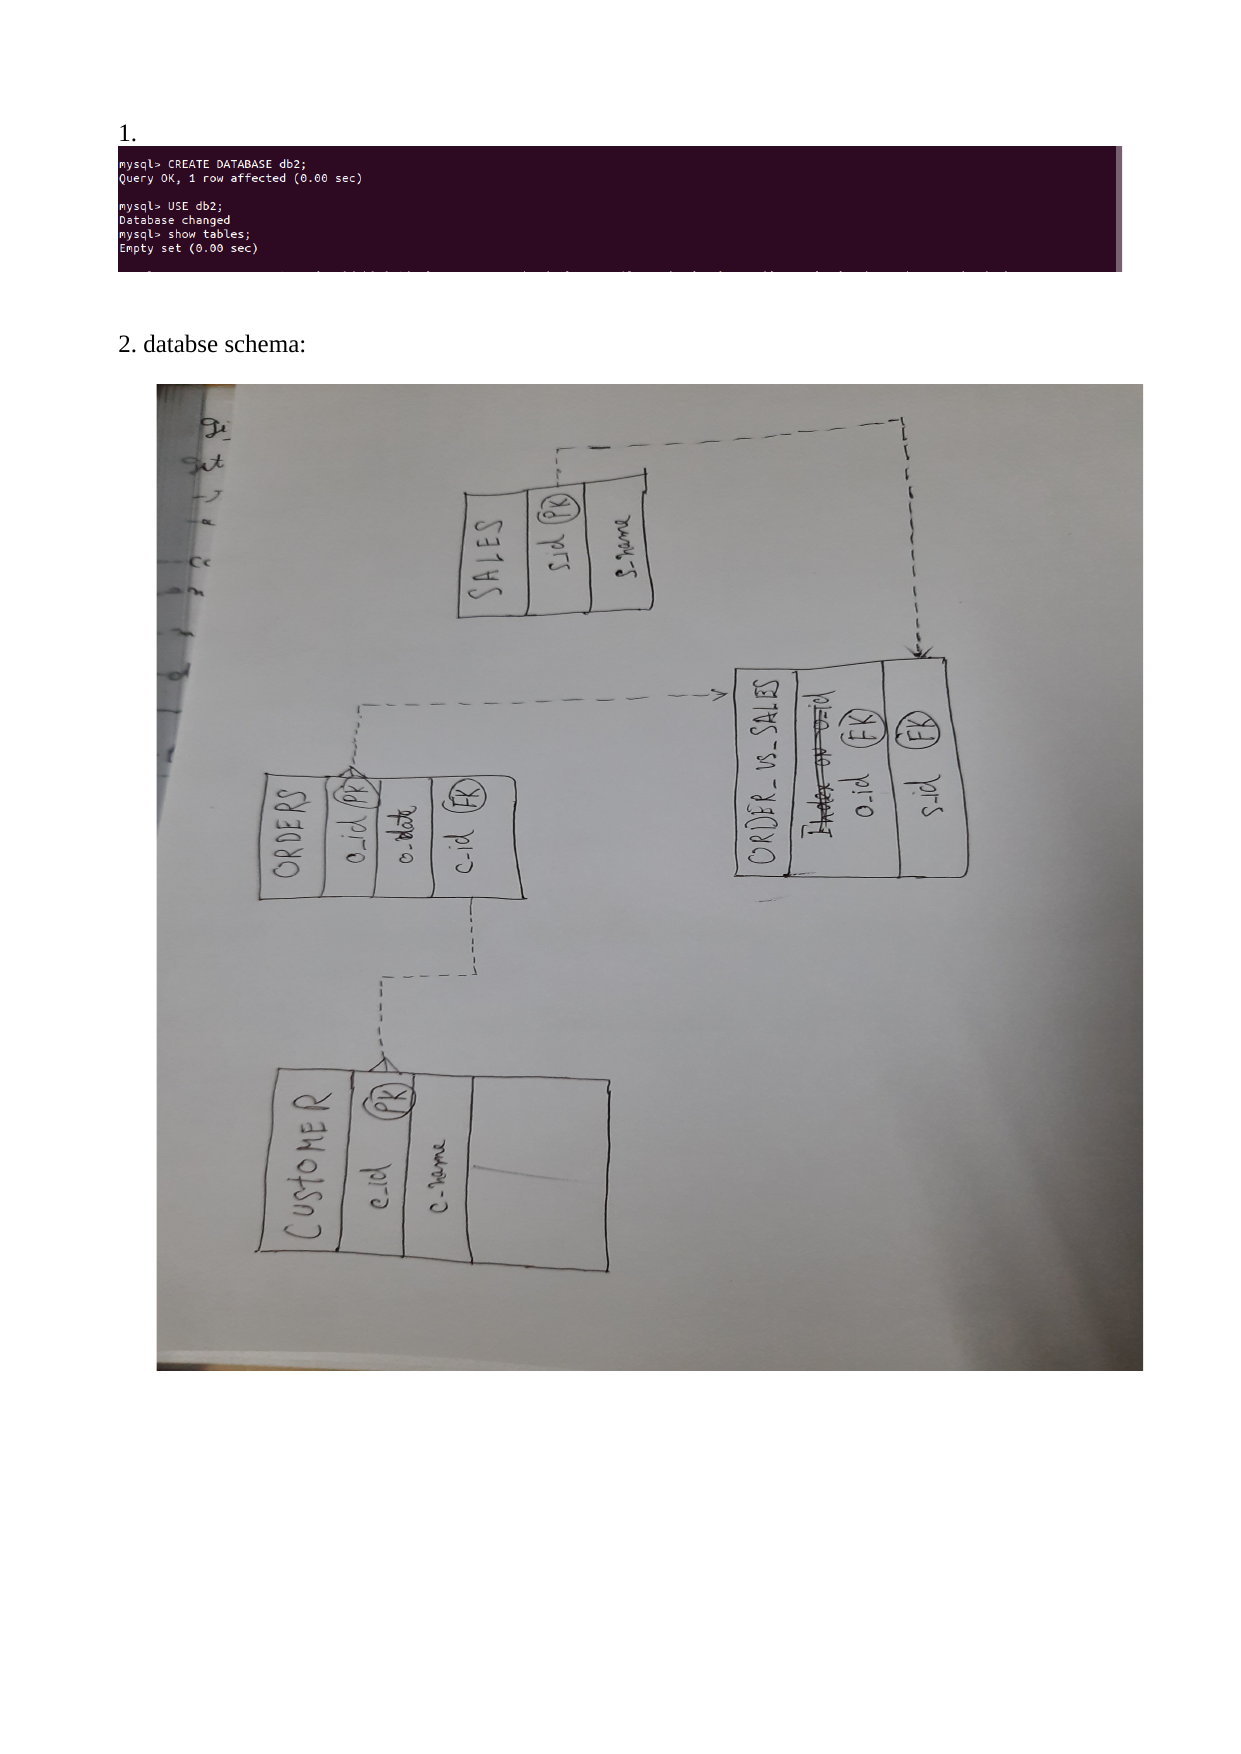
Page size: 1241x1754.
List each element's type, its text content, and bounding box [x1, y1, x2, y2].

picture [118, 146, 1123, 272]
text 2. databse schema: [118, 329, 1122, 358]
text 1. [118, 118, 1122, 146]
picture [156, 384, 1144, 1371]
